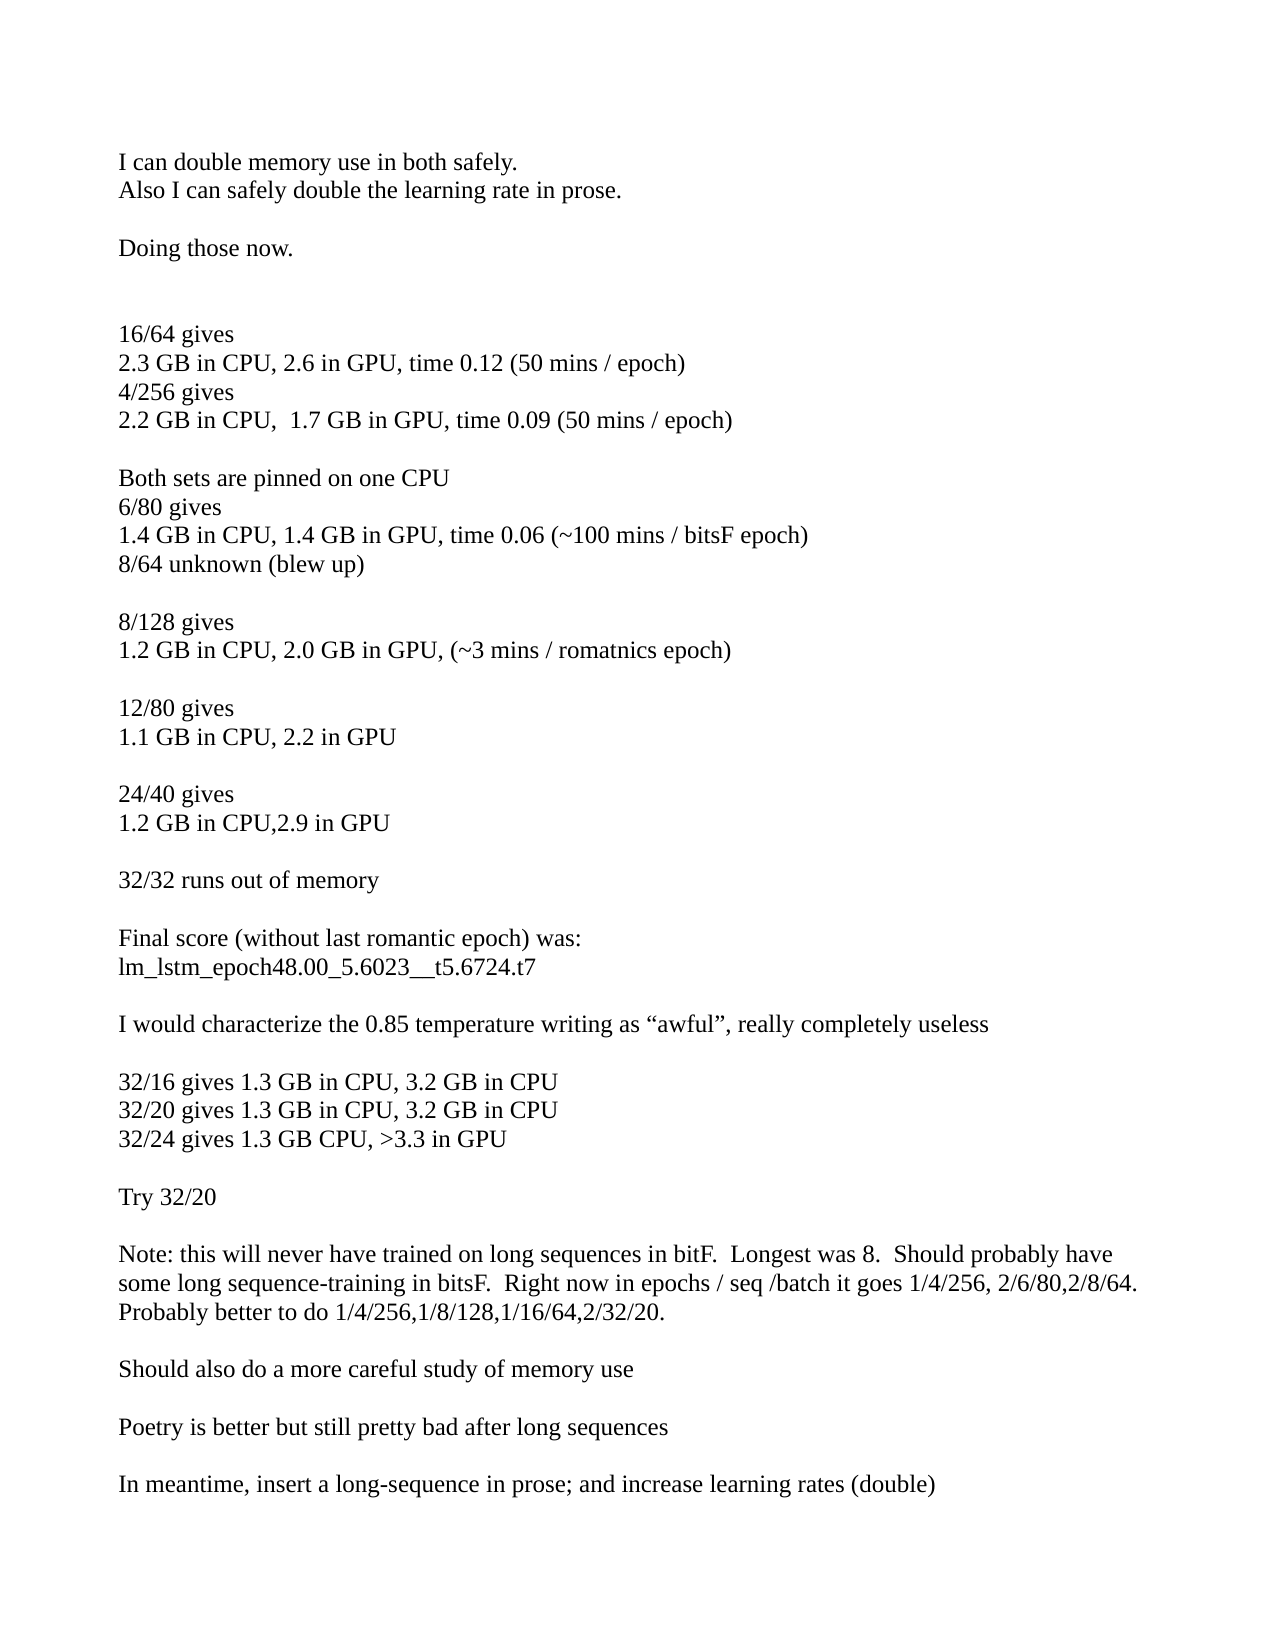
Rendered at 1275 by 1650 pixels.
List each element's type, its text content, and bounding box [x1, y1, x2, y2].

text 1.2 GB in CPU,2.9 in GPU [118, 808, 1157, 837]
text 16/64 gives [118, 319, 1157, 348]
text 8/128 gives [118, 607, 1157, 636]
text 32/32 runs out of memory [118, 866, 1157, 894]
text 32/16 gives 1.3 GB in CPU, 3.2 GB in CPU [118, 1067, 1157, 1096]
text I can double memory use in both safely. [118, 147, 1157, 176]
text 6/80 gives [118, 492, 1157, 521]
text 4/256 gives [118, 377, 1157, 406]
text 1.4 GB in CPU, 1.4 GB in GPU, time 0.06 (~100 mins / bitsF epoch) [118, 521, 1157, 549]
text Final score (without last romantic epoch) was: [118, 923, 1157, 952]
text 24/40 gives [118, 779, 1157, 808]
text 1.1 GB in CPU, 2.2 in GPU [118, 722, 1157, 751]
text 8/64 unknown (blew up) [118, 549, 1157, 578]
text In meantime, insert a long-sequence in prose; and increase learning rates (double) [118, 1469, 1157, 1498]
text Both sets are pinned on one CPU [118, 463, 1157, 492]
text Doing those now. [118, 233, 1157, 262]
text 1.2 GB in CPU, 2.0 GB in GPU, (~3 mins / romatnics epoch) [118, 636, 1157, 664]
text 2.3 GB in CPU, 2.6 in GPU, time 0.12 (50 mins / epoch) [118, 348, 1157, 377]
text Note: this will never have trained on long sequences in bitF. Longest was 8. Should probably have some long sequence-training in bitsF. Right now in epochs / seq /batch it goes 1/4/256, 2/6/80,2/8/64. Probably better to do 1/4/256,1/8/128,1/16/64,2/32/20. [118, 1239, 1157, 1326]
text Poetry is better but still pretty bad after long sequences [118, 1412, 1157, 1441]
text lm_lstm_epoch48.00_5.6023__t5.6724.t7 [118, 952, 1157, 981]
text 2.2 GB in CPU, 1.7 GB in GPU, time 0.09 (50 mins / epoch) [118, 406, 1157, 434]
text 12/80 gives [118, 693, 1157, 722]
text 32/20 gives 1.3 GB in CPU, 3.2 GB in CPU [118, 1096, 1157, 1124]
text Try 32/20 [118, 1182, 1157, 1211]
text 32/24 gives 1.3 GB CPU, >3.3 in GPU [118, 1124, 1157, 1153]
text Should also do a more careful study of memory use [118, 1354, 1157, 1383]
text I would characterize the 0.85 temperature writing as “awful”, really completely useless [118, 1009, 1157, 1038]
text Also I can safely double the learning rate in prose. [118, 176, 1157, 204]
